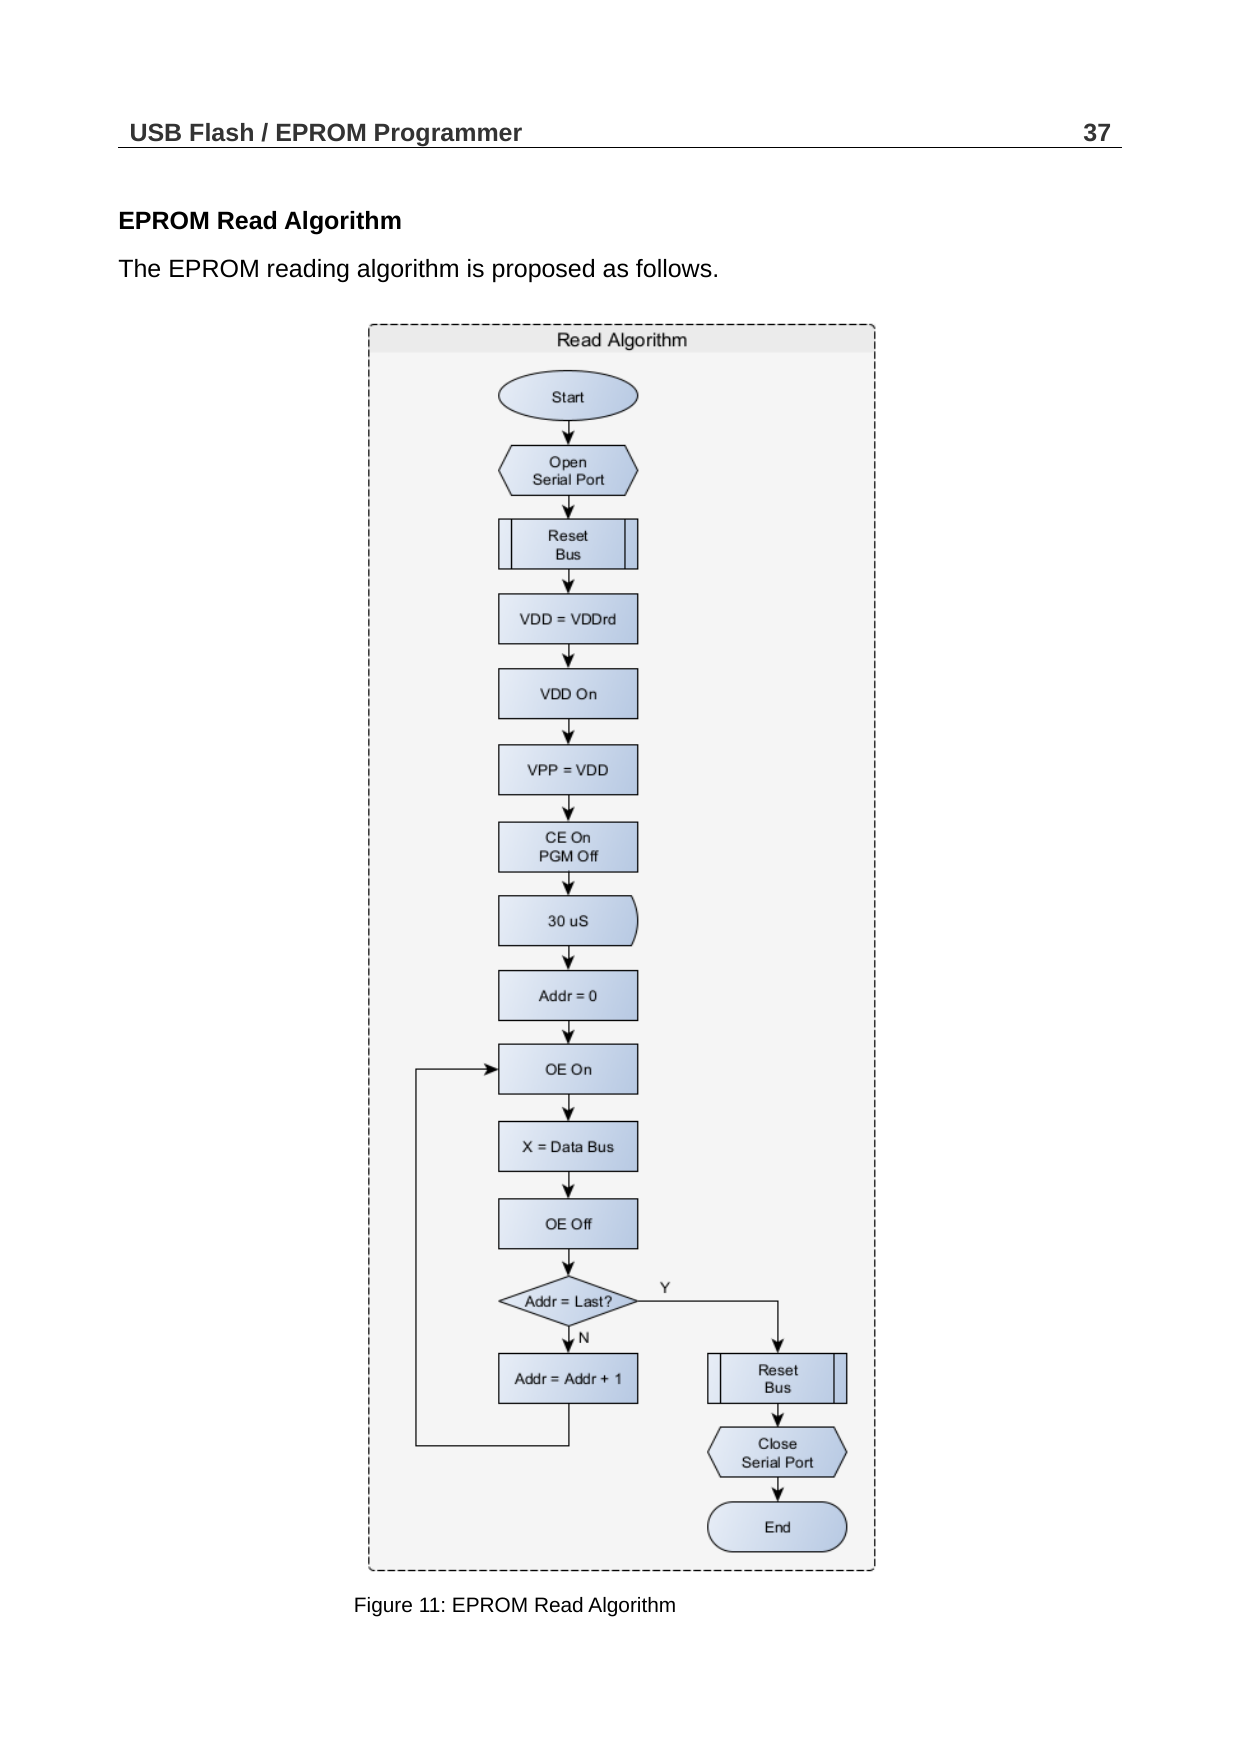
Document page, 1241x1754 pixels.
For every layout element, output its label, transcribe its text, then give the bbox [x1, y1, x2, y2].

text EPROM Read Algorithm [118, 206, 1122, 235]
text The EPROM reading algorithm is proposed as follows. [118, 254, 1122, 283]
picture [353, 314, 887, 1580]
text Figure 11: EPROM Read Algorithm [354, 1580, 886, 1616]
